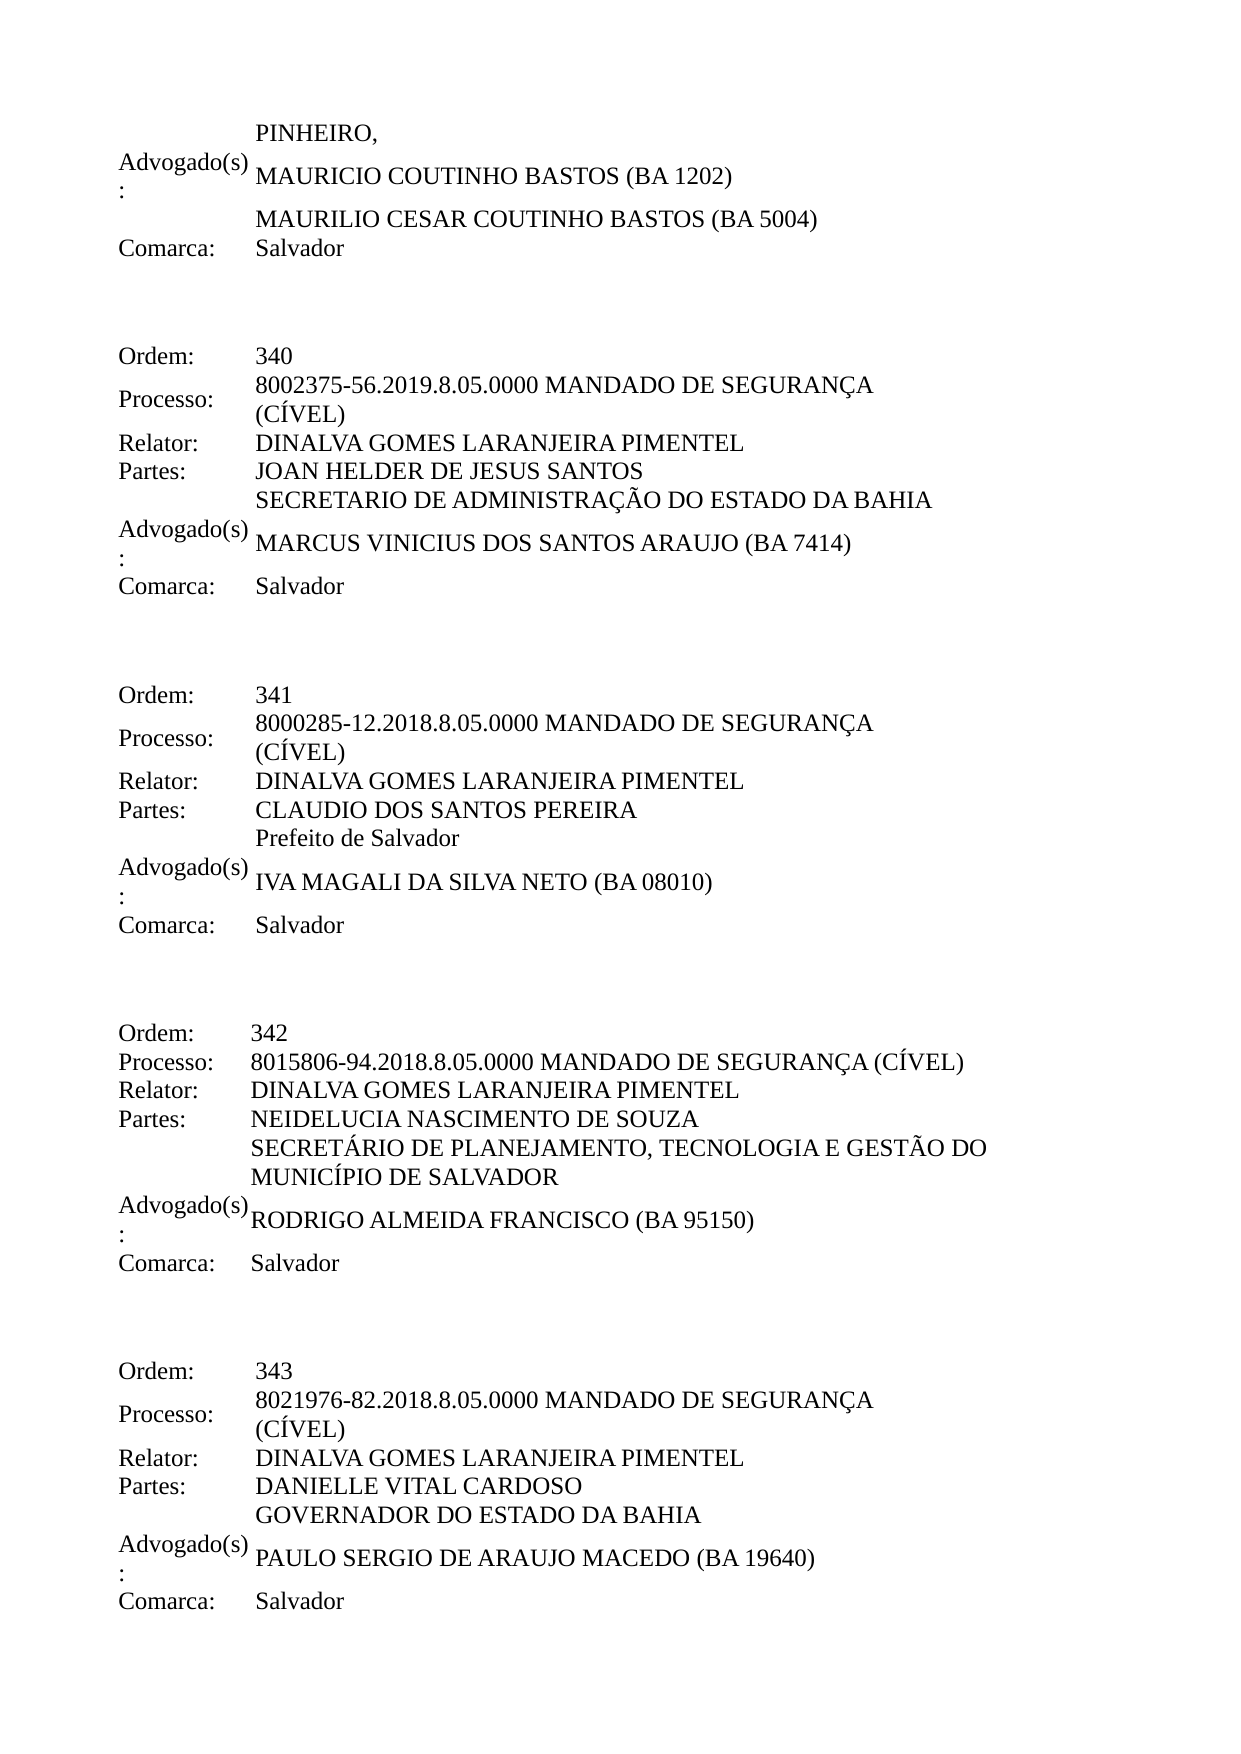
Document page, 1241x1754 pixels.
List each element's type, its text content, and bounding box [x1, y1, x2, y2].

table_cell SECRETÁRIO DE PLANEJAMENTO, TECNOLOGIA E GESTÃO DO MUNICÍPIO DE SALVADOR [250, 1133, 1122, 1191]
table_header Ordem: [118, 341, 255, 370]
table_header Ordem: [118, 1356, 255, 1385]
table_cell Salvador [255, 910, 969, 938]
table_cell [118, 824, 255, 852]
table_cell [118, 118, 255, 147]
table_cell Comarca: [118, 1248, 250, 1277]
table_cell Comarca: [118, 910, 255, 938]
table_cell Salvador [255, 1586, 969, 1615]
table_cell Partes: [118, 795, 255, 823]
table_cell MAURICIO COUTINHO BASTOS (BA 1202) [255, 147, 1096, 204]
table_cell 8002375-56.2019.8.05.0000 MANDADO DE SEGURANÇA (CÍVEL) [255, 370, 969, 428]
table_cell Relator: [118, 1076, 250, 1104]
table_cell Processo: [118, 370, 255, 428]
table_cell Comarca: [118, 233, 255, 262]
table_cell Prefeito de Salvador [255, 824, 969, 852]
table_cell Comarca: [118, 1586, 255, 1615]
table_cell RODRIGO ALMEIDA FRANCISCO (BA 95150) [250, 1191, 1122, 1248]
table_cell Comarca: [118, 571, 255, 600]
table_cell Salvador [250, 1248, 1122, 1277]
table_cell Advogado(s): [118, 514, 255, 571]
table_cell Advogado(s): [118, 147, 255, 204]
table_cell 8021976-82.2018.8.05.0000 MANDADO DE SEGURANÇA (CÍVEL) [255, 1385, 969, 1443]
table_cell MARCUS VINICIUS DOS SANTOS ARAUJO (BA 7414) [255, 514, 969, 571]
table_cell PINHEIRO, [255, 118, 1096, 147]
table_cell 8015806-94.2018.8.05.0000 MANDADO DE SEGURANÇA (CÍVEL) [250, 1047, 1122, 1076]
table_header 342 [250, 1018, 1122, 1047]
table_cell Advogado(s): [118, 1529, 255, 1586]
table_cell [118, 1133, 250, 1191]
table_cell Processo: [118, 709, 255, 766]
table_cell DINALVA GOMES LARANJEIRA PIMENTEL [255, 428, 969, 456]
table_cell CLAUDIO DOS SANTOS PEREIRA [255, 795, 969, 823]
table_cell Processo: [118, 1047, 250, 1076]
table_cell DINALVA GOMES LARANJEIRA PIMENTEL [255, 766, 969, 795]
table_cell SECRETARIO DE ADMINISTRAÇÃO DO ESTADO DA BAHIA [255, 485, 969, 514]
table_cell [118, 485, 255, 514]
table_cell GOVERNADOR DO ESTADO DA BAHIA [255, 1500, 969, 1529]
table_cell Salvador [255, 233, 1096, 262]
table_header 341 [255, 680, 969, 708]
table_cell [118, 1500, 255, 1529]
table_cell Advogado(s): [118, 1191, 250, 1248]
table_cell 8000285-12.2018.8.05.0000 MANDADO DE SEGURANÇA (CÍVEL) [255, 709, 969, 766]
table_cell Partes: [118, 1471, 255, 1500]
table_header 343 [255, 1356, 969, 1385]
table_cell Relator: [118, 1443, 255, 1471]
table_cell MAURILIO CESAR COUTINHO BASTOS (BA 5004) [255, 204, 1096, 233]
table_cell Salvador [255, 571, 969, 600]
table_cell Relator: [118, 428, 255, 456]
table_header 340 [255, 341, 969, 370]
table_cell Relator: [118, 766, 255, 795]
table_cell IVA MAGALI DA SILVA NETO (BA 08010) [255, 852, 969, 910]
table_cell JOAN HELDER DE JESUS SANTOS [255, 456, 969, 485]
table_cell Partes: [118, 1104, 250, 1133]
table_cell DINALVA GOMES LARANJEIRA PIMENTEL [250, 1076, 1122, 1104]
table_header Ordem: [118, 680, 255, 708]
table_cell Advogado(s): [118, 852, 255, 910]
table_cell DANIELLE VITAL CARDOSO [255, 1471, 969, 1500]
table_cell DINALVA GOMES LARANJEIRA PIMENTEL [255, 1443, 969, 1471]
table_cell Partes: [118, 456, 255, 485]
table_cell NEIDELUCIA NASCIMENTO DE SOUZA [250, 1104, 1122, 1133]
table_cell Processo: [118, 1385, 255, 1443]
table_cell PAULO SERGIO DE ARAUJO MACEDO (BA 19640) [255, 1529, 969, 1586]
table_header Ordem: [118, 1018, 250, 1047]
table_cell [118, 204, 255, 233]
